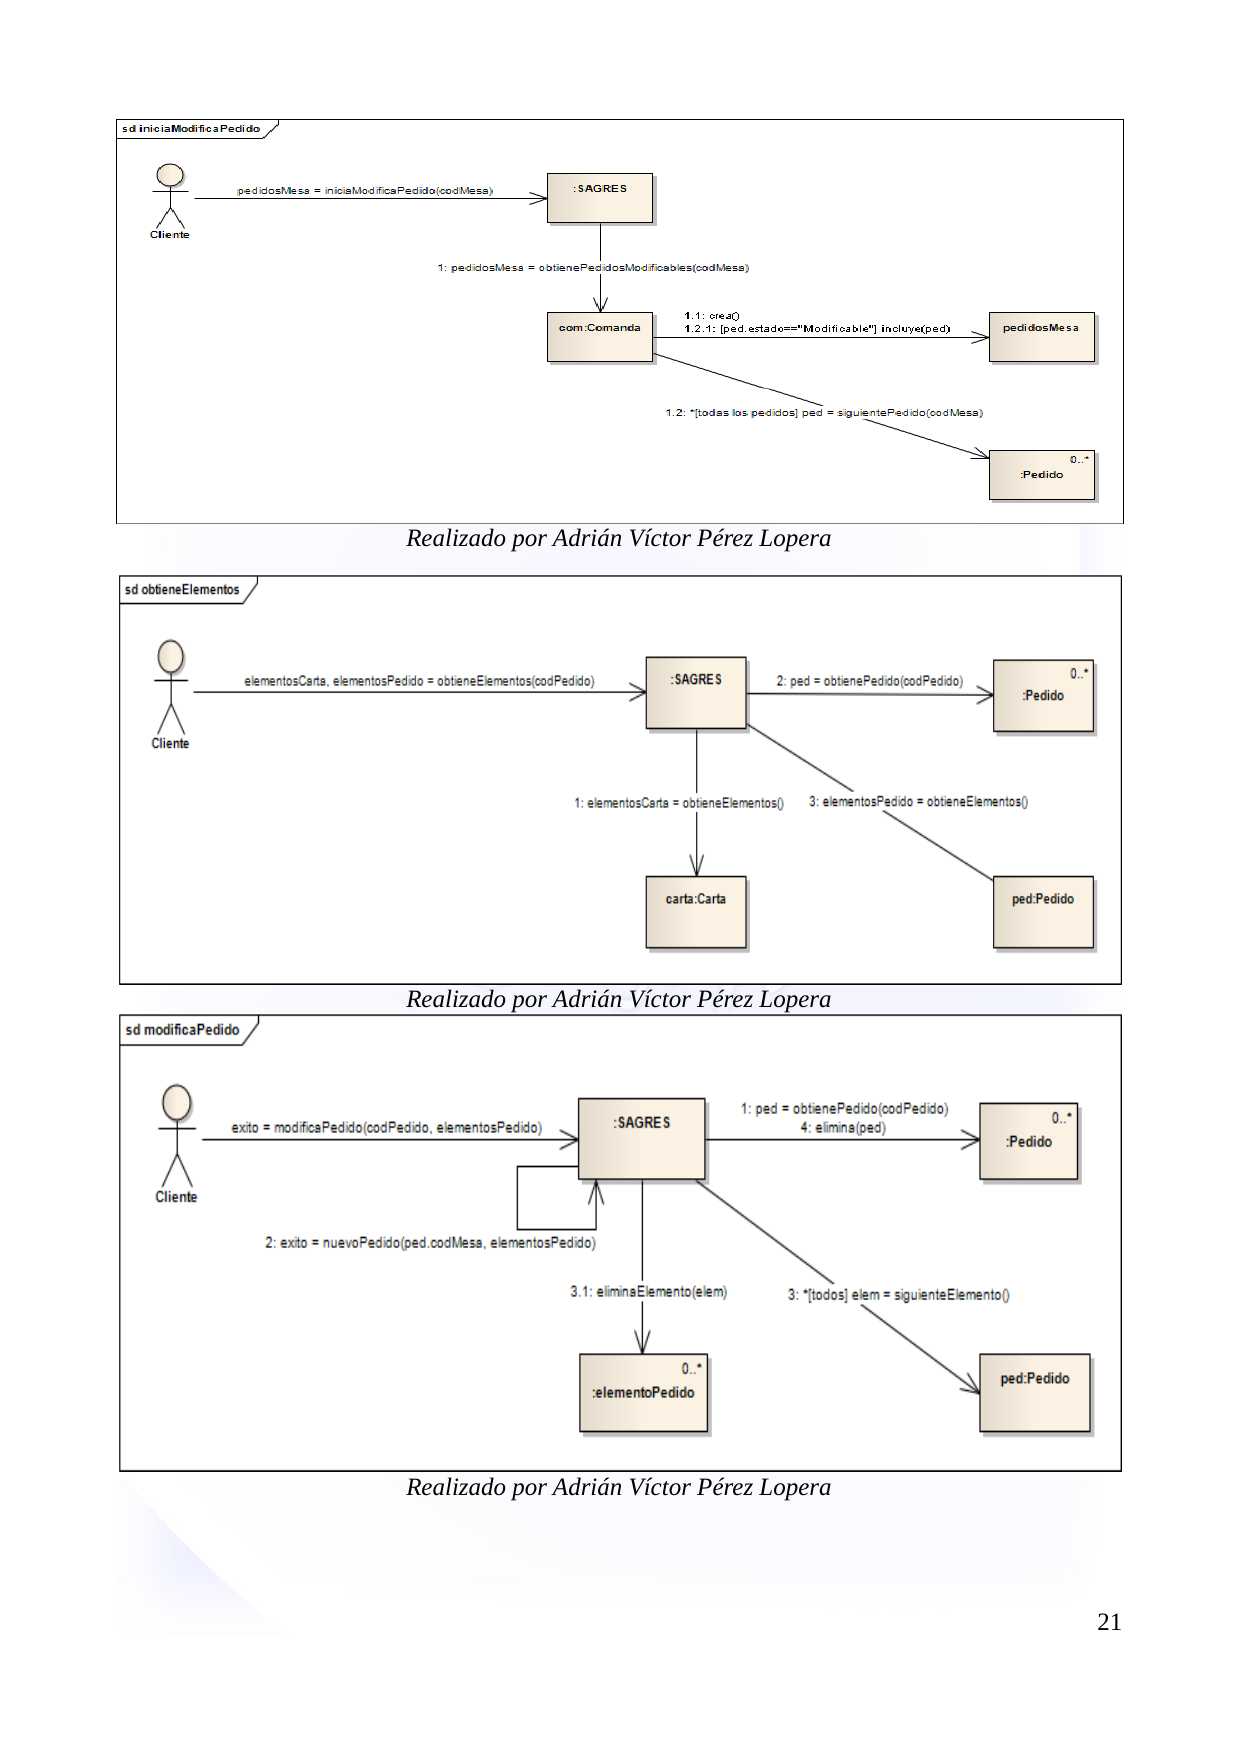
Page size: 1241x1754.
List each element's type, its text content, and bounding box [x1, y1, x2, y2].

text Realizado por Adrián Víctor Pérez Lopera [118, 1472, 1122, 1501]
picture [118, 574, 1122, 985]
picture [116, 118, 1124, 524]
text Realizado por Adrián Víctor Pérez Lopera [118, 524, 1122, 552]
text Realizado por Adrián Víctor Pérez Lopera [118, 985, 1122, 1013]
picture [118, 1501, 1122, 1636]
picture [118, 1013, 1122, 1472]
text [118, 552, 1122, 574]
